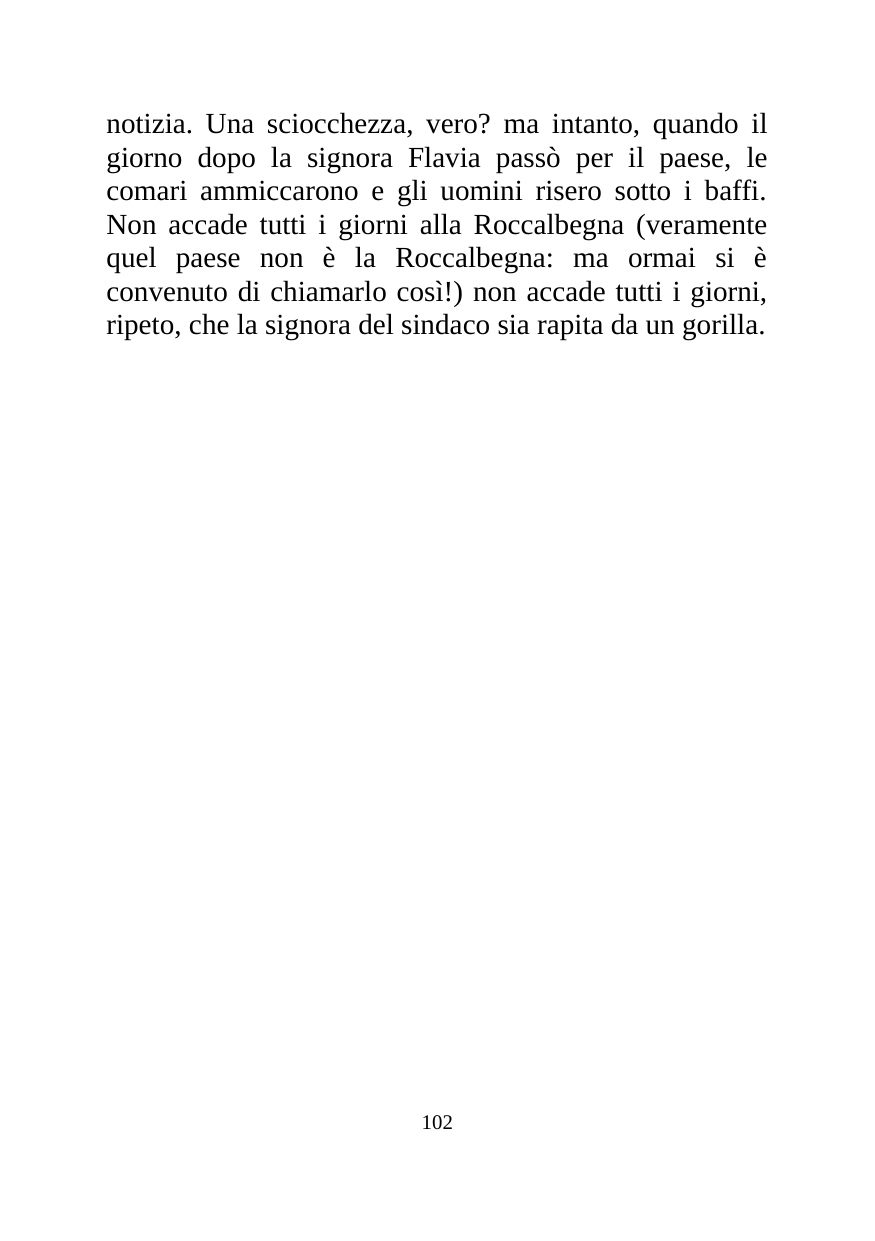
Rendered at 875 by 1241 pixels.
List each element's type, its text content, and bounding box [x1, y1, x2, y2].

text notizia. Una sciocchezza, vero? ma intanto, quando il giorno dopo la signora Flavia passò per il paese, le comari ammiccarono e gli uomini risero sotto i baffi. Non accade tutti i giorni alla Roccalbegna (veramente quel paese non è la Roccalbegna: ma ormai si è convenuto di chiamarlo così!) non accade tutti i giorni, ripeto, che la signora del sindaco sia rapita da un gorilla. [106, 106, 768, 341]
